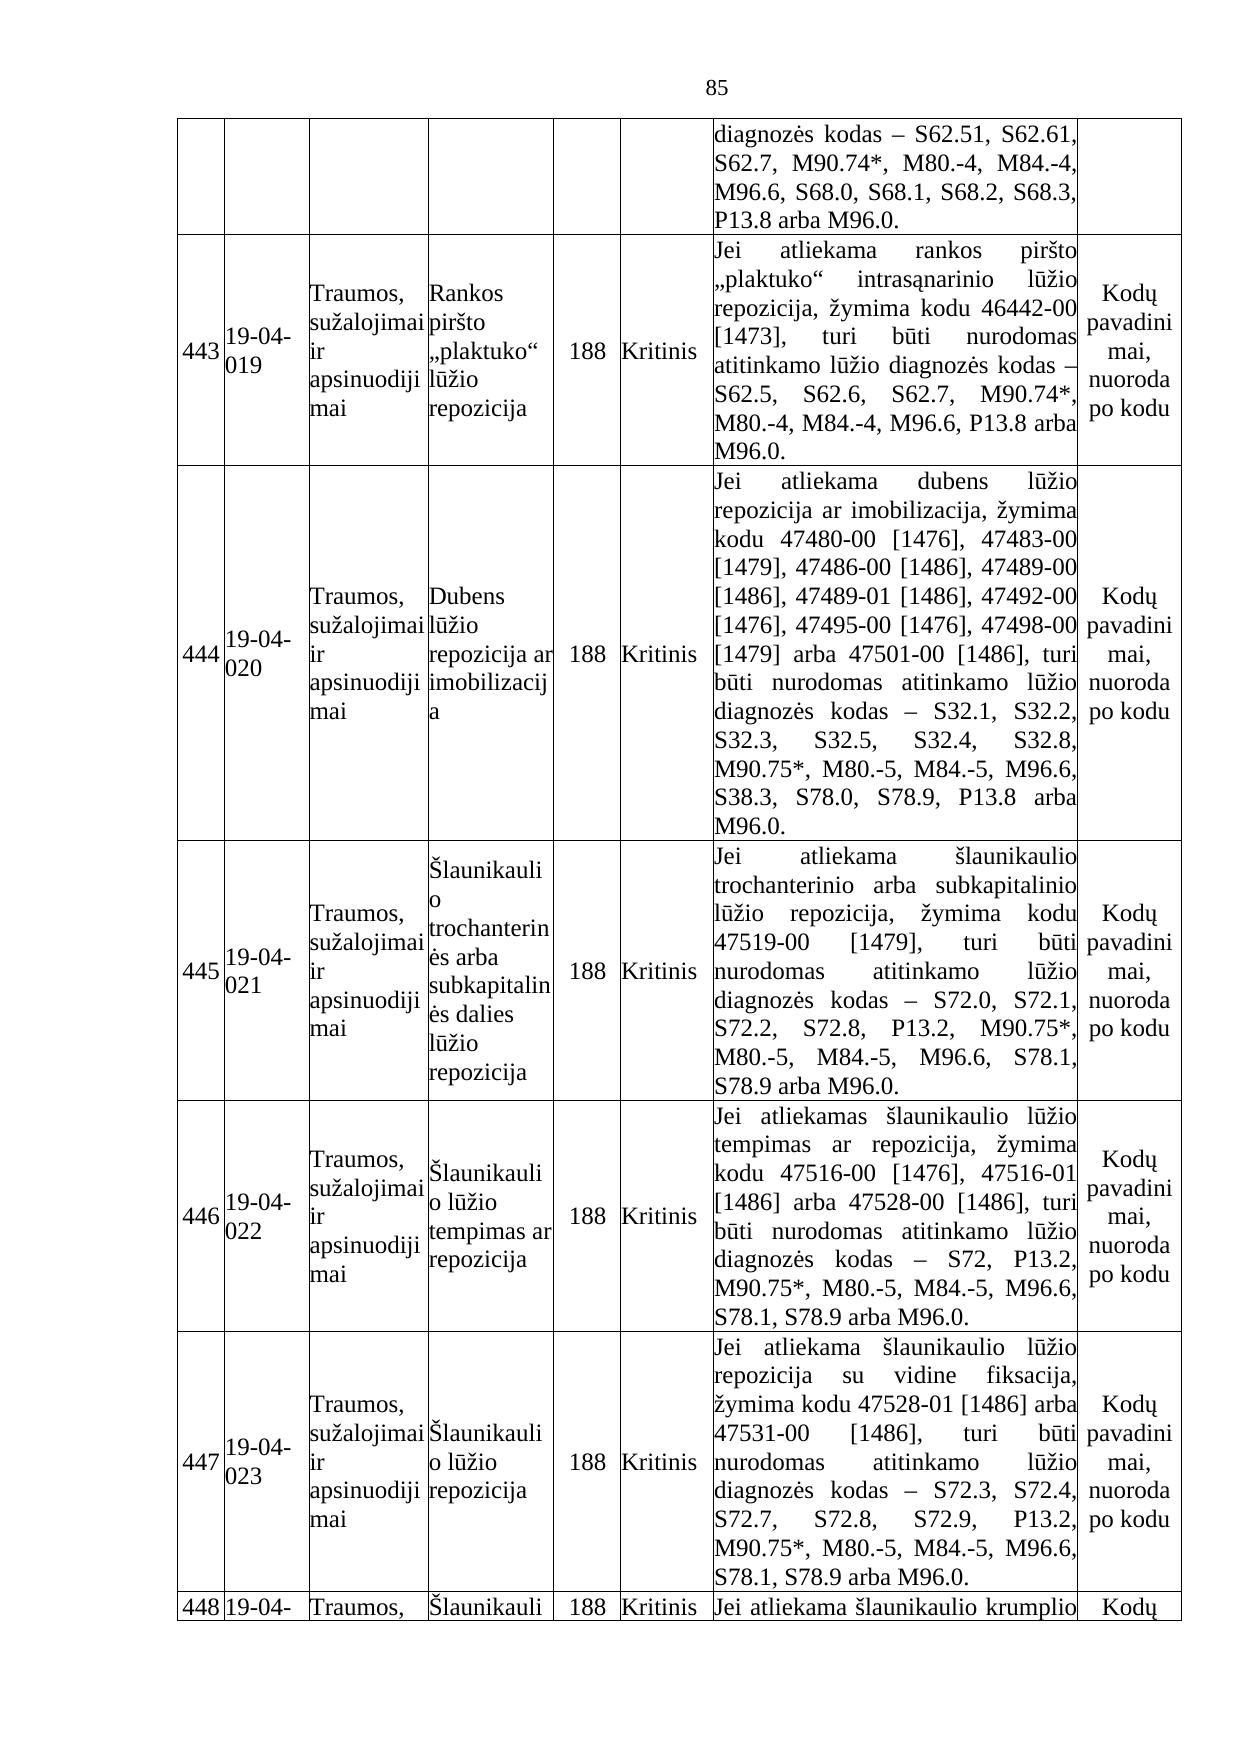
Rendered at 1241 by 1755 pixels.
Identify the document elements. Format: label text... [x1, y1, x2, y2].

table_cell Kritinis [621, 1332, 713, 1591]
table_cell Kodų pavadinimai, nuoroda po kodu [1078, 1101, 1181, 1331]
table_cell 19-04-022 [225, 1101, 309, 1331]
table_cell 448 [178, 1592, 224, 1620]
table_cell Kritinis [621, 466, 713, 840]
table_cell Jei atliekama šlaunikaulio krumplio [714, 1592, 1077, 1620]
table_cell 19-04-023 [225, 1332, 309, 1591]
table_cell Kritinis [621, 841, 713, 1100]
table_cell 188 [554, 466, 620, 840]
table_cell [554, 119, 620, 234]
table_cell Dubens lūžio repozicija ar imobilizacija [429, 466, 553, 840]
table_cell Kritinis [621, 1592, 713, 1620]
table_cell Jei atliekamas šlaunikaulio lūžio tempimas ar repozicija, žymima kodu 47516-00 [1476], 47516-01 [1486] arba 47528-00 [1486], turi būti nurodomas atitinkamo lūžio diagnozės kodas – S72, P13.2, M90.75*, M80.-5, M84.-5, M96.6, S78.1, S78.9 arba M96.0. [714, 1101, 1077, 1331]
table_cell 443 [178, 235, 224, 465]
table_cell Traumos, [310, 1592, 428, 1620]
table_cell Jei atliekama šlaunikaulio lūžio repozicija su vidine fiksacija, žymima kodu 47528-01 [1486] arba 47531-00 [1486], turi būti nurodomas atitinkamo lūžio diagnozės kodas – S72.3, S72.4, S72.7, S72.8, S72.9, P13.2, M90.75*, M80.-5, M84.-5, M96.6, S78.1, S78.9 arba M96.0. [714, 1332, 1077, 1591]
table_cell Jei atliekama dubens lūžio repozicija ar imobilizacija, žymima kodu 47480-00 [1476], 47483-00 [1479], 47486-00 [1486], 47489-00 [1486], 47489-01 [1486], 47492-00 [1476], 47495-00 [1476], 47498-00 [1479] arba 47501-00 [1486], turi būti nurodomas atitinkamo lūžio diagnozės kodas – S32.1, S32.2, S32.3, S32.5, S32.4, S32.8, M90.75*, M80.-5, M84.-5, M96.6, S38.3, S78.0, S78.9, P13.8 arba M96.0. [714, 466, 1077, 840]
table_cell Šlaunikaulio lūžio repozicija [429, 1332, 553, 1591]
table_cell 19-04-019 [225, 235, 309, 465]
table_cell Kodų [1078, 1592, 1181, 1620]
table_cell Kritinis [621, 235, 713, 465]
table_cell [225, 119, 309, 234]
table_cell Kodų pavadinimai, nuoroda po kodu [1078, 466, 1181, 840]
table_cell 447 [178, 1332, 224, 1591]
table_cell Rankos piršto „plaktuko“ lūžio repozicija [429, 235, 553, 465]
table_cell 188 [554, 1592, 620, 1620]
table_cell 188 [554, 841, 620, 1100]
table_cell 446 [178, 1101, 224, 1331]
table_cell Traumos, sužalojimai ir apsinuodijimai [310, 841, 428, 1100]
table_cell Šlaunikauli [429, 1592, 553, 1620]
table_cell 444 [178, 466, 224, 840]
table_cell Traumos, sužalojimai ir apsinuodijimai [310, 1101, 428, 1331]
table_cell Traumos, sužalojimai ir apsinuodijimai [310, 466, 428, 840]
table_cell diagnozės kodas – S62.51, S62.61, S62.7, M90.74*, M80.-4, M84.-4, M96.6, S68.0, S68.1, S68.2, S68.3, P13.8 arba M96.0. [714, 119, 1077, 234]
table_cell 19-04-020 [225, 466, 309, 840]
table_cell 188 [554, 1101, 620, 1331]
table_cell Kodų pavadinimai, nuoroda po kodu [1078, 235, 1181, 465]
table_cell Jei atliekama šlaunikaulio trochanterinio arba subkapitalinio lūžio repozicija, žymima kodu 47519-00 [1479], turi būti nurodomas atitinkamo lūžio diagnozės kodas – S72.0, S72.1, S72.2, S72.8, P13.2, M90.75*, M80.-5, M84.-5, M96.6, S78.1, S78.9 arba M96.0. [714, 841, 1077, 1100]
table_cell 19-04-021 [225, 841, 309, 1100]
table_cell [1078, 119, 1181, 234]
table_cell Traumos, sužalojimai ir apsinuodijimai [310, 1332, 428, 1591]
table_cell 445 [178, 841, 224, 1100]
table_cell Šlaunikaulio lūžio tempimas ar repozicija [429, 1101, 553, 1331]
table_cell [621, 119, 713, 234]
table_cell 19-04- [225, 1592, 309, 1620]
table_cell Šlaunikaulio trochanterinės arba subkapitalinės dalies lūžio repozicija [429, 841, 553, 1100]
table_cell Kodų pavadinimai, nuoroda po kodu [1078, 1332, 1181, 1591]
table_cell Jei atliekama rankos piršto „plaktuko“ intrasąnarinio lūžio repozicija, žymima kodu 46442-00 [1473], turi būti nurodomas atitinkamo lūžio diagnozės kodas – S62.5, S62.6, S62.7, M90.74*, M80.-4, M84.-4, M96.6, P13.8 arba M96.0. [714, 235, 1077, 465]
table_cell 188 [554, 235, 620, 465]
table_cell 188 [554, 1332, 620, 1591]
table_cell [310, 119, 428, 234]
table_cell Kritinis [621, 1101, 713, 1331]
table_cell Traumos, sužalojimai ir apsinuodijimai [310, 235, 428, 465]
table_cell [178, 119, 224, 234]
table_cell [429, 119, 553, 234]
table_cell Kodų pavadinimai, nuoroda po kodu [1078, 841, 1181, 1100]
